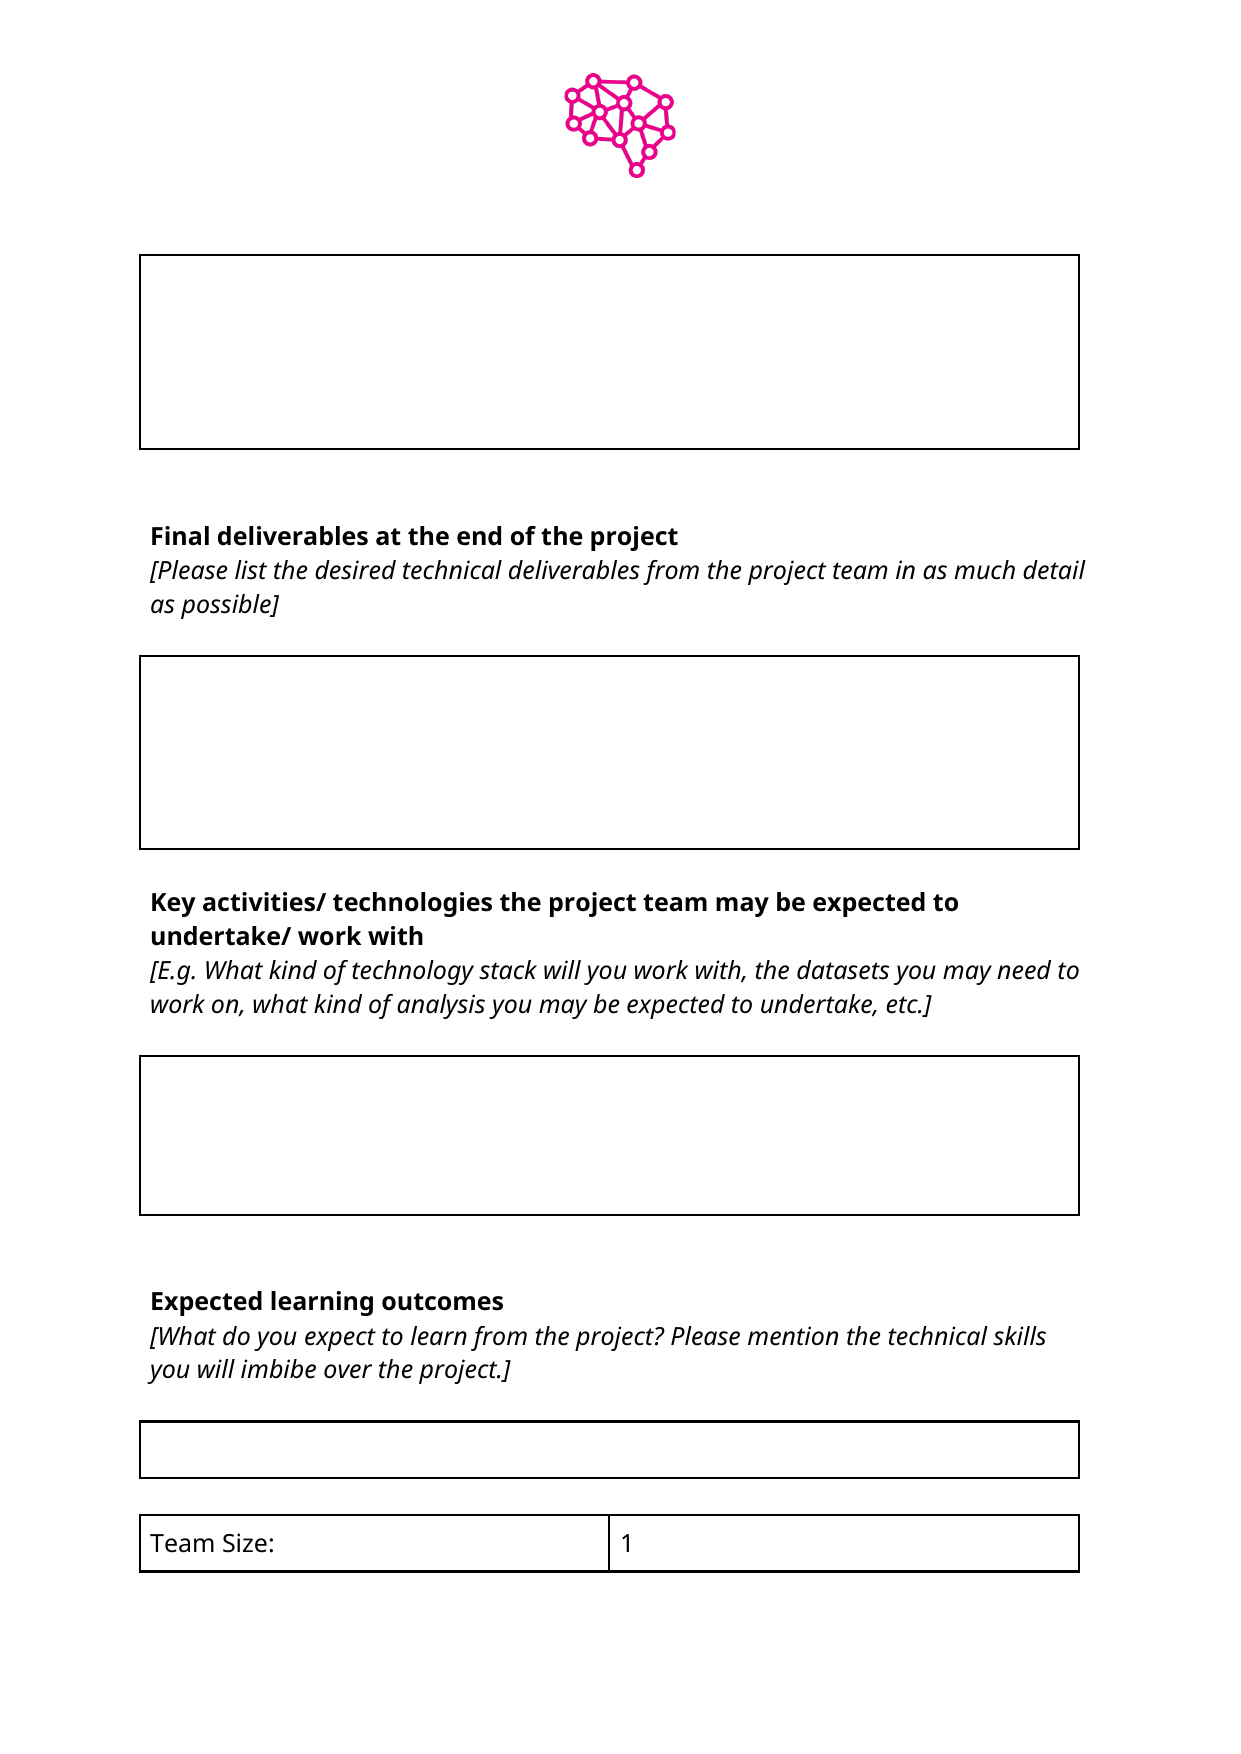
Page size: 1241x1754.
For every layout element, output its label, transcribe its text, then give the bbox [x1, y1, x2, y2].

table_header 1 [610, 1516, 1078, 1570]
table_header [141, 256, 1078, 448]
text [What do you expect to learn from the project? Please mention the technical skills you will imbibe over the project.] [150, 1318, 1090, 1386]
text [Please list the desired technical deliverables from the project team in as much detail as possible] [150, 552, 1090, 620]
table_header Team Size: [141, 1516, 608, 1570]
text [E.g. What kind of technology stack will you work with, the datasets you may need to work on, what kind of analysis you may be expected to undertake, etc.] [150, 952, 1090, 1021]
text Expected learning outcomes [150, 1284, 1090, 1318]
table_header [141, 1057, 1078, 1214]
table_header [141, 1423, 1078, 1477]
text Key activities/ technologies the project team may be expected to undertake/ work with [150, 884, 1090, 952]
picture [564, 73, 676, 178]
text Final deliverables at the end of the project [150, 518, 1090, 552]
table_header [141, 657, 1078, 848]
